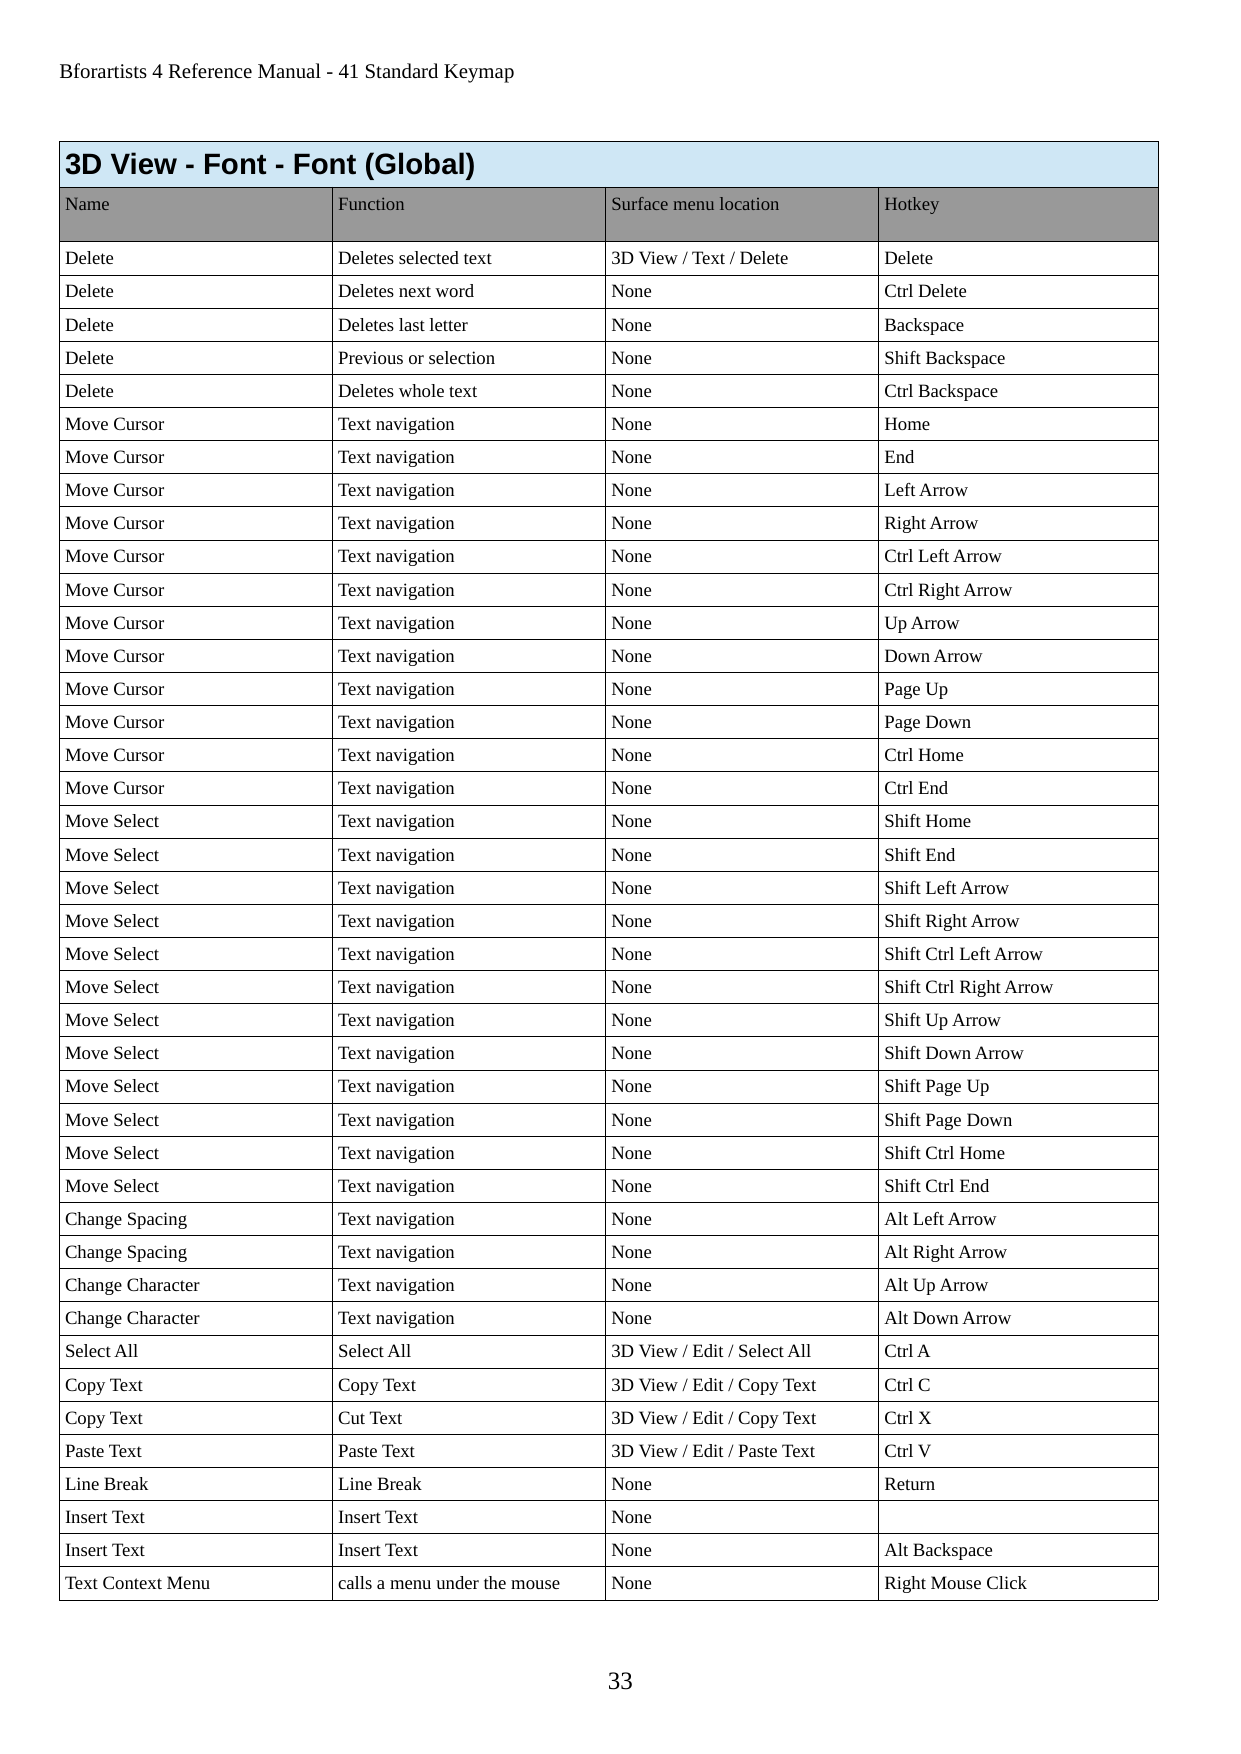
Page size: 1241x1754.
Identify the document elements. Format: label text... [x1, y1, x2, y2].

table_cell Change Character [60, 1302, 332, 1334]
table_cell Alt Backspace [879, 1534, 1158, 1566]
table_cell None [606, 1104, 878, 1136]
table_cell 3D View / Edit / Select All [606, 1336, 878, 1368]
table_cell Name [60, 188, 332, 241]
table_cell Function [333, 188, 605, 241]
table_cell Move Select [60, 1104, 332, 1136]
table_cell None [606, 640, 878, 672]
table_cell None [606, 806, 878, 838]
table_cell Move Cursor [60, 607, 332, 639]
table_cell 3D View / Text / Delete [606, 242, 878, 274]
table_cell Text navigation [333, 1170, 605, 1202]
table_cell Hotkey [879, 188, 1158, 241]
table_cell Deletes whole text [333, 375, 605, 407]
table_cell Paste Text [333, 1435, 605, 1467]
table_cell Insert Text [333, 1534, 605, 1566]
table_cell Move Cursor [60, 739, 332, 771]
table_cell Text navigation [333, 1236, 605, 1268]
table_cell Move Select [60, 938, 332, 970]
table_cell Change Character [60, 1269, 332, 1301]
table_cell Move Select [60, 806, 332, 838]
table_cell Ctrl C [879, 1369, 1158, 1401]
table_cell Shift Ctrl End [879, 1170, 1158, 1202]
table_cell Move Select [60, 1137, 332, 1169]
table_cell Insert Text [60, 1501, 332, 1533]
table_cell Select All [60, 1336, 332, 1368]
table_cell None [606, 772, 878, 804]
table_cell Move Cursor [60, 507, 332, 539]
table_cell Copy Text [60, 1402, 332, 1434]
table_cell Down Arrow [879, 640, 1158, 672]
table_cell None [606, 342, 878, 374]
table_cell Text navigation [333, 541, 605, 573]
table_cell Ctrl X [879, 1402, 1158, 1434]
table_cell Ctrl End [879, 772, 1158, 804]
table_cell Deletes selected text [333, 242, 605, 274]
table_cell Shift Backspace [879, 342, 1158, 374]
table_cell Deletes next word [333, 276, 605, 308]
table_cell Alt Down Arrow [879, 1302, 1158, 1334]
table_cell None [606, 1468, 878, 1500]
table_cell Move Select [60, 971, 332, 1003]
table_cell None [606, 938, 878, 970]
table_cell None [606, 574, 878, 606]
table_cell None [606, 1170, 878, 1202]
table_cell Delete [60, 242, 332, 274]
table_cell Move Cursor [60, 441, 332, 473]
table_cell Page Up [879, 673, 1158, 705]
table_cell Text navigation [333, 806, 605, 838]
table_cell Move Select [60, 839, 332, 871]
table_cell None [606, 1534, 878, 1566]
table_cell None [606, 1302, 878, 1334]
table_cell Delete [60, 342, 332, 374]
table_cell Ctrl Left Arrow [879, 541, 1158, 573]
table_cell Text navigation [333, 1302, 605, 1334]
table_cell Previous or selection [333, 342, 605, 374]
table_cell None [606, 408, 878, 440]
table_cell Text navigation [333, 1269, 605, 1301]
table_cell None [606, 474, 878, 506]
table_cell Move Select [60, 1170, 332, 1202]
table_cell Alt Up Arrow [879, 1269, 1158, 1301]
table_cell Text navigation [333, 839, 605, 871]
table_cell Ctrl V [879, 1435, 1158, 1467]
table_cell Line Break [60, 1468, 332, 1500]
table_cell Text navigation [333, 706, 605, 738]
table_cell Line Break [333, 1468, 605, 1500]
table_cell Alt Left Arrow [879, 1203, 1158, 1235]
table_cell None [606, 507, 878, 539]
table_cell Text navigation [333, 872, 605, 904]
table_cell Move Cursor [60, 640, 332, 672]
table_cell Move Select [60, 1037, 332, 1069]
table_cell None [606, 276, 878, 308]
table_cell None [606, 541, 878, 573]
table_cell Change Spacing [60, 1236, 332, 1268]
table_cell Move Cursor [60, 772, 332, 804]
table_cell Insert Text [60, 1534, 332, 1566]
table_cell Shift Page Down [879, 1104, 1158, 1136]
table_cell Home [879, 408, 1158, 440]
table_cell Text navigation [333, 607, 605, 639]
table_cell [879, 1501, 1158, 1533]
table_cell Copy Text [333, 1369, 605, 1401]
table_cell 3D View / Edit / Paste Text [606, 1435, 878, 1467]
table_cell Shift Page Up [879, 1071, 1158, 1103]
table_cell Text navigation [333, 1004, 605, 1036]
table_cell None [606, 607, 878, 639]
table_cell Text navigation [333, 673, 605, 705]
table_cell Shift Ctrl Home [879, 1137, 1158, 1169]
table_cell End [879, 441, 1158, 473]
table_cell Shift Down Arrow [879, 1037, 1158, 1069]
table_cell Delete [60, 276, 332, 308]
table_cell None [606, 1501, 878, 1533]
table_cell Alt Right Arrow [879, 1236, 1158, 1268]
table_cell None [606, 1203, 878, 1235]
table_cell None [606, 673, 878, 705]
table_cell Backspace [879, 309, 1158, 341]
table_cell Move Cursor [60, 673, 332, 705]
table_cell Right Arrow [879, 507, 1158, 539]
table_cell Text navigation [333, 441, 605, 473]
table_cell Up Arrow [879, 607, 1158, 639]
table_cell Text navigation [333, 507, 605, 539]
table_cell Delete [879, 242, 1158, 274]
table_cell Delete [60, 375, 332, 407]
table_cell Move Cursor [60, 408, 332, 440]
table_header 3D View - Font - Font (Global) [60, 142, 1158, 187]
table_cell 3D View / Edit / Copy Text [606, 1369, 878, 1401]
table_cell Text navigation [333, 772, 605, 804]
table_cell Ctrl A [879, 1336, 1158, 1368]
table_cell Text navigation [333, 905, 605, 937]
table_cell Text navigation [333, 1137, 605, 1169]
table_cell None [606, 1269, 878, 1301]
table_cell None [606, 872, 878, 904]
table_cell Shift Ctrl Left Arrow [879, 938, 1158, 970]
table_cell Text navigation [333, 1104, 605, 1136]
table_cell Shift Ctrl Right Arrow [879, 971, 1158, 1003]
table_cell None [606, 905, 878, 937]
table_cell Move Cursor [60, 541, 332, 573]
table_cell Copy Text [60, 1369, 332, 1401]
table_cell Cut Text [333, 1402, 605, 1434]
table_cell Surface menu location [606, 188, 878, 241]
table_cell Text navigation [333, 1071, 605, 1103]
table_cell Change Spacing [60, 1203, 332, 1235]
table_cell Return [879, 1468, 1158, 1500]
table_cell Text navigation [333, 1203, 605, 1235]
table_cell Move Cursor [60, 706, 332, 738]
table_cell None [606, 1236, 878, 1268]
table_cell Move Select [60, 1004, 332, 1036]
table_cell None [606, 1071, 878, 1103]
table_cell Text navigation [333, 1037, 605, 1069]
table_cell Shift Home [879, 806, 1158, 838]
table_cell Ctrl Backspace [879, 375, 1158, 407]
table_cell Shift Left Arrow [879, 872, 1158, 904]
table_cell Shift End [879, 839, 1158, 871]
table_cell None [606, 375, 878, 407]
table_cell None [606, 441, 878, 473]
table_cell Text navigation [333, 640, 605, 672]
table_cell None [606, 309, 878, 341]
table_cell Move Cursor [60, 574, 332, 606]
table_cell Move Select [60, 872, 332, 904]
table_cell Right Mouse Click [879, 1567, 1158, 1599]
table_cell None [606, 1567, 878, 1599]
table_cell Ctrl Right Arrow [879, 574, 1158, 606]
table_cell Move Cursor [60, 474, 332, 506]
table_cell Select All [333, 1336, 605, 1368]
table_cell calls a menu under the mouse [333, 1567, 605, 1599]
table_cell None [606, 739, 878, 771]
table_cell Page Down [879, 706, 1158, 738]
table_cell None [606, 971, 878, 1003]
table_cell None [606, 1137, 878, 1169]
table_cell Text navigation [333, 739, 605, 771]
table_cell Ctrl Delete [879, 276, 1158, 308]
table_cell Shift Up Arrow [879, 1004, 1158, 1036]
table_cell Text navigation [333, 971, 605, 1003]
table_cell Left Arrow [879, 474, 1158, 506]
table_cell Shift Right Arrow [879, 905, 1158, 937]
table_cell Ctrl Home [879, 739, 1158, 771]
table_cell Text navigation [333, 474, 605, 506]
table_cell Delete [60, 309, 332, 341]
table_cell Move Select [60, 1071, 332, 1103]
table_cell Text navigation [333, 938, 605, 970]
table_cell None [606, 839, 878, 871]
table_cell Paste Text [60, 1435, 332, 1467]
table_cell Insert Text [333, 1501, 605, 1533]
table_cell 3D View / Edit / Copy Text [606, 1402, 878, 1434]
table_cell None [606, 1037, 878, 1069]
table_cell Deletes last letter [333, 309, 605, 341]
table_cell Move Select [60, 905, 332, 937]
table_cell Text navigation [333, 574, 605, 606]
table_cell Text navigation [333, 408, 605, 440]
table_cell Text Context Menu [60, 1567, 332, 1599]
table_cell None [606, 1004, 878, 1036]
table_cell None [606, 706, 878, 738]
